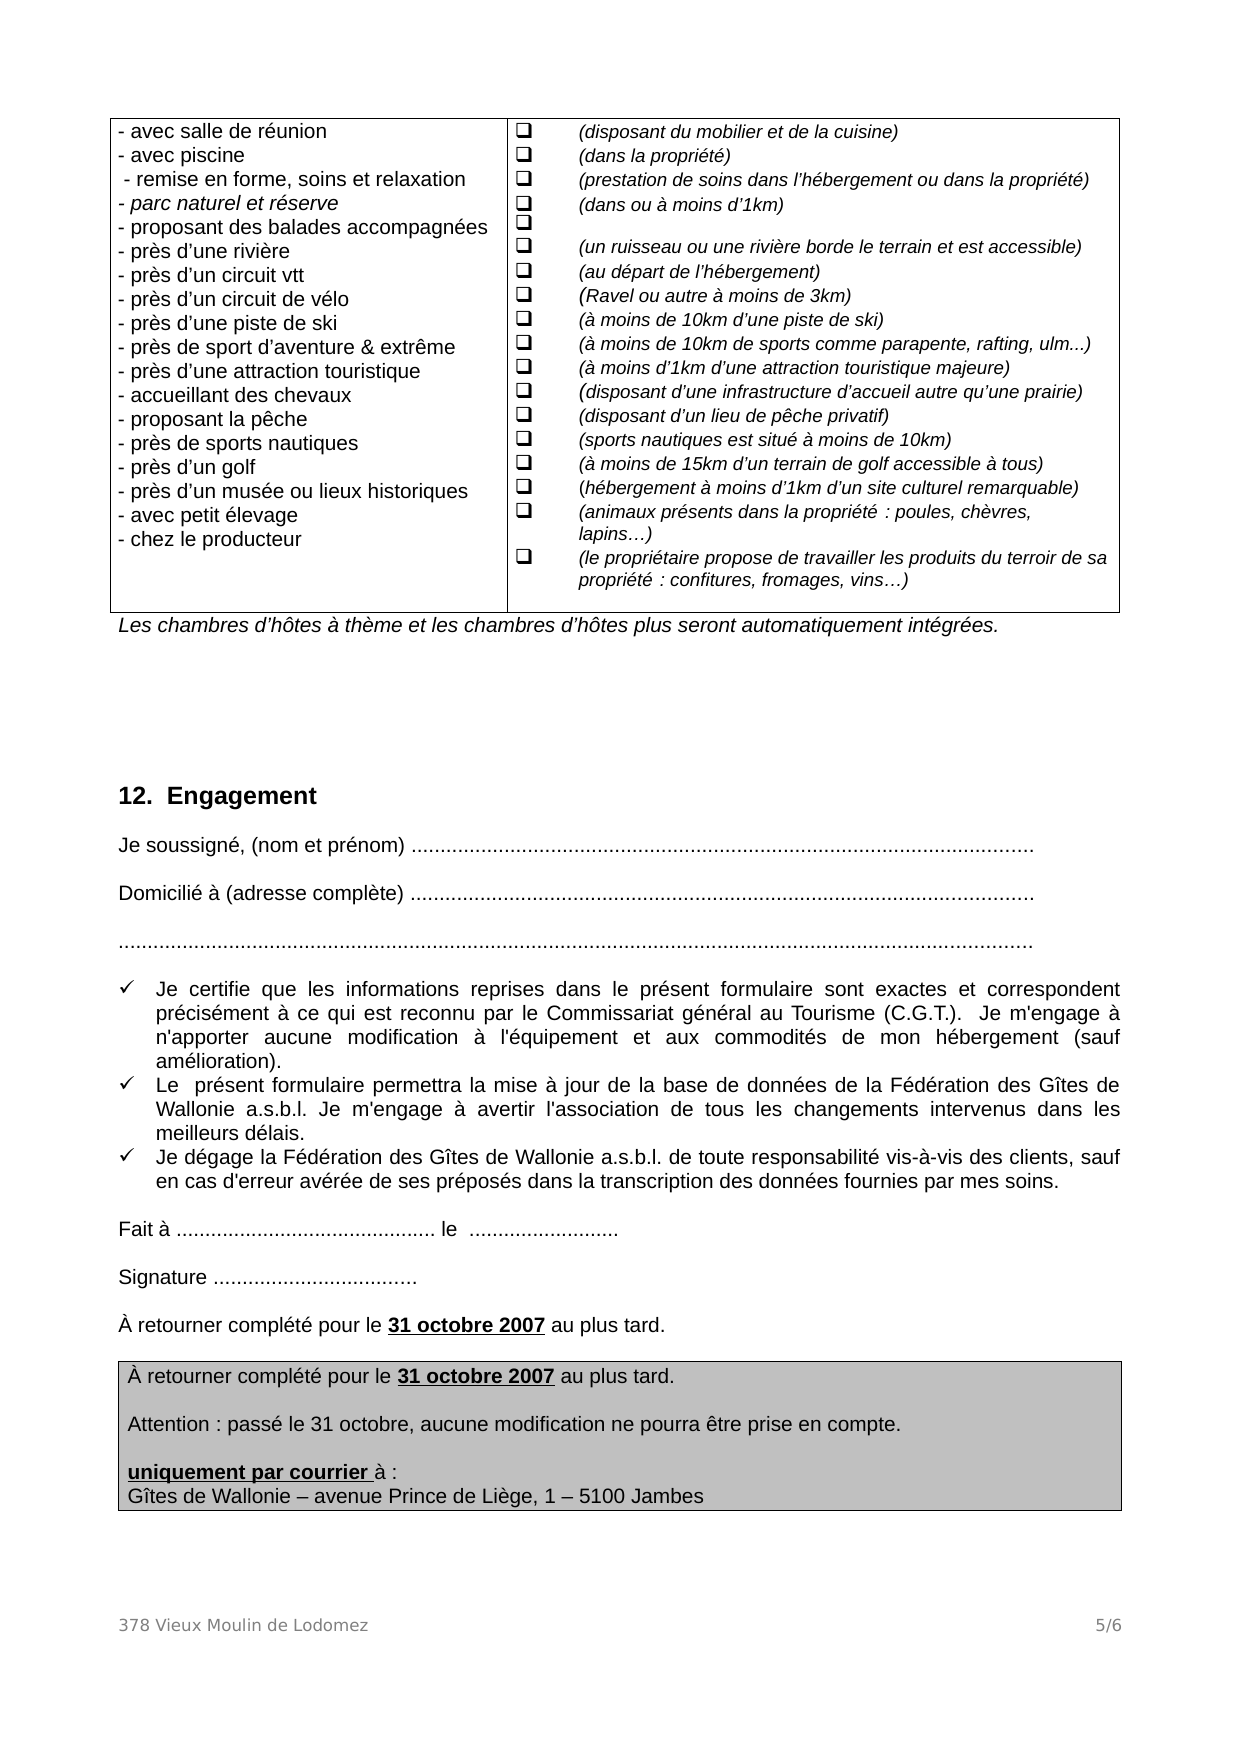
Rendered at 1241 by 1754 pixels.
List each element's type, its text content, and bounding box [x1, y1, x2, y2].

text À retourner complété pour le 31 octobre 2007 au plus tard. [119, 1362, 1121, 1385]
text Domicilié à (adresse complète) [118, 881, 1122, 905]
table_header  (disposant du mobilier et de la cuisine)  (dans la propriété)  (prestation de soins dans l’hébergement ou dans la propriété)  (dans ou à moins d’1km)   (un ruisseau ou une rivière borde le terrain et est accessible)  (au départ de l’hébergement)  (Ravel ou autre à moins de 3km)  (à moins de 10km d’une piste de ski)  (à moins de 10km de sports comme parapente, rafting, ulm...)  (à moins d’1km d’une attraction touristique majeure)  (disposant d’une infrastructure d’accueil autre qu’une prairie)  (disposant d’un lieu de pêche privatif)  (sports nautiques est situé à moins de 10km)  (à moins de 15km d’un terrain de golf accessible à tous)  (hébergement à moins d’1km d’un site culturel remarquable)  (animaux présents dans la propriété : poules, chèvres, lapins…)  (le propriétaire propose de travailler les produits du terroir de sa propriété : confitures, fromages, vins…) [508, 119, 1119, 612]
text Je soussigné, (nom et prénom) [118, 833, 1122, 857]
text  Je dégage la Fédération des Gîtes de Wallonie a.s.b.l. de toute responsabilité vis-à-vis des clients, sauf en cas d'erreur avérée de ses préposés dans la transcription des données fournies par mes soins. [118, 1145, 1122, 1193]
text Attention : passé le 31 octobre, aucune modification ne pourra être prise en compte. [119, 1409, 1121, 1433]
text Les chambres d’hôtes à thème et les chambres d’hôtes plus seront automatiquement intégrées. [118, 613, 1122, 637]
text À retourner complété pour le 31 octobre 2007 au plus tard. [118, 1313, 1122, 1337]
text uniquement par courrier à : [119, 1457, 1121, 1481]
text  Je certifie que les informations reprises dans le présent formulaire sont exactes et correspondent précisément à ce qui est reconnu par le Commissariat général au Tourisme (C.G.T.). Je m'engage à n'apporter aucune modification à l'équipement et aux commodités de mon hébergement (sauf amélioration). [118, 977, 1122, 1073]
text Gîtes de Wallonie – avenue Prince de Liège, 1 – 5100 Jambes [119, 1481, 1121, 1510]
table_header - avec salle de réunion - avec piscine - remise en forme, soins et relaxation - parc naturel et réserve - proposant des balades accompagnées - près d’une rivière - près d’un circuit vtt - près d’un circuit de vélo - près d’une piste de ski - près de sport d’aventure & extrême - près d’une attraction touristique - accueillant des chevaux - proposant la pêche - près de sports nautiques - près d’un golf - près d’un musée ou lieux historiques - avec petit élevage - chez le producteur [111, 119, 507, 612]
text  Le présent formulaire permettra la mise à jour de la base de données de la Fédération des Gîtes de Wallonie a.s.b.l. Je m'engage à avertir l'association de tous les changements intervenus dans les meilleurs délais. [118, 1073, 1122, 1145]
text Signature [118, 1265, 1122, 1289]
text 12. Engagement [118, 781, 1122, 809]
text Fait à ............................................. le .......................... [118, 1217, 1122, 1241]
